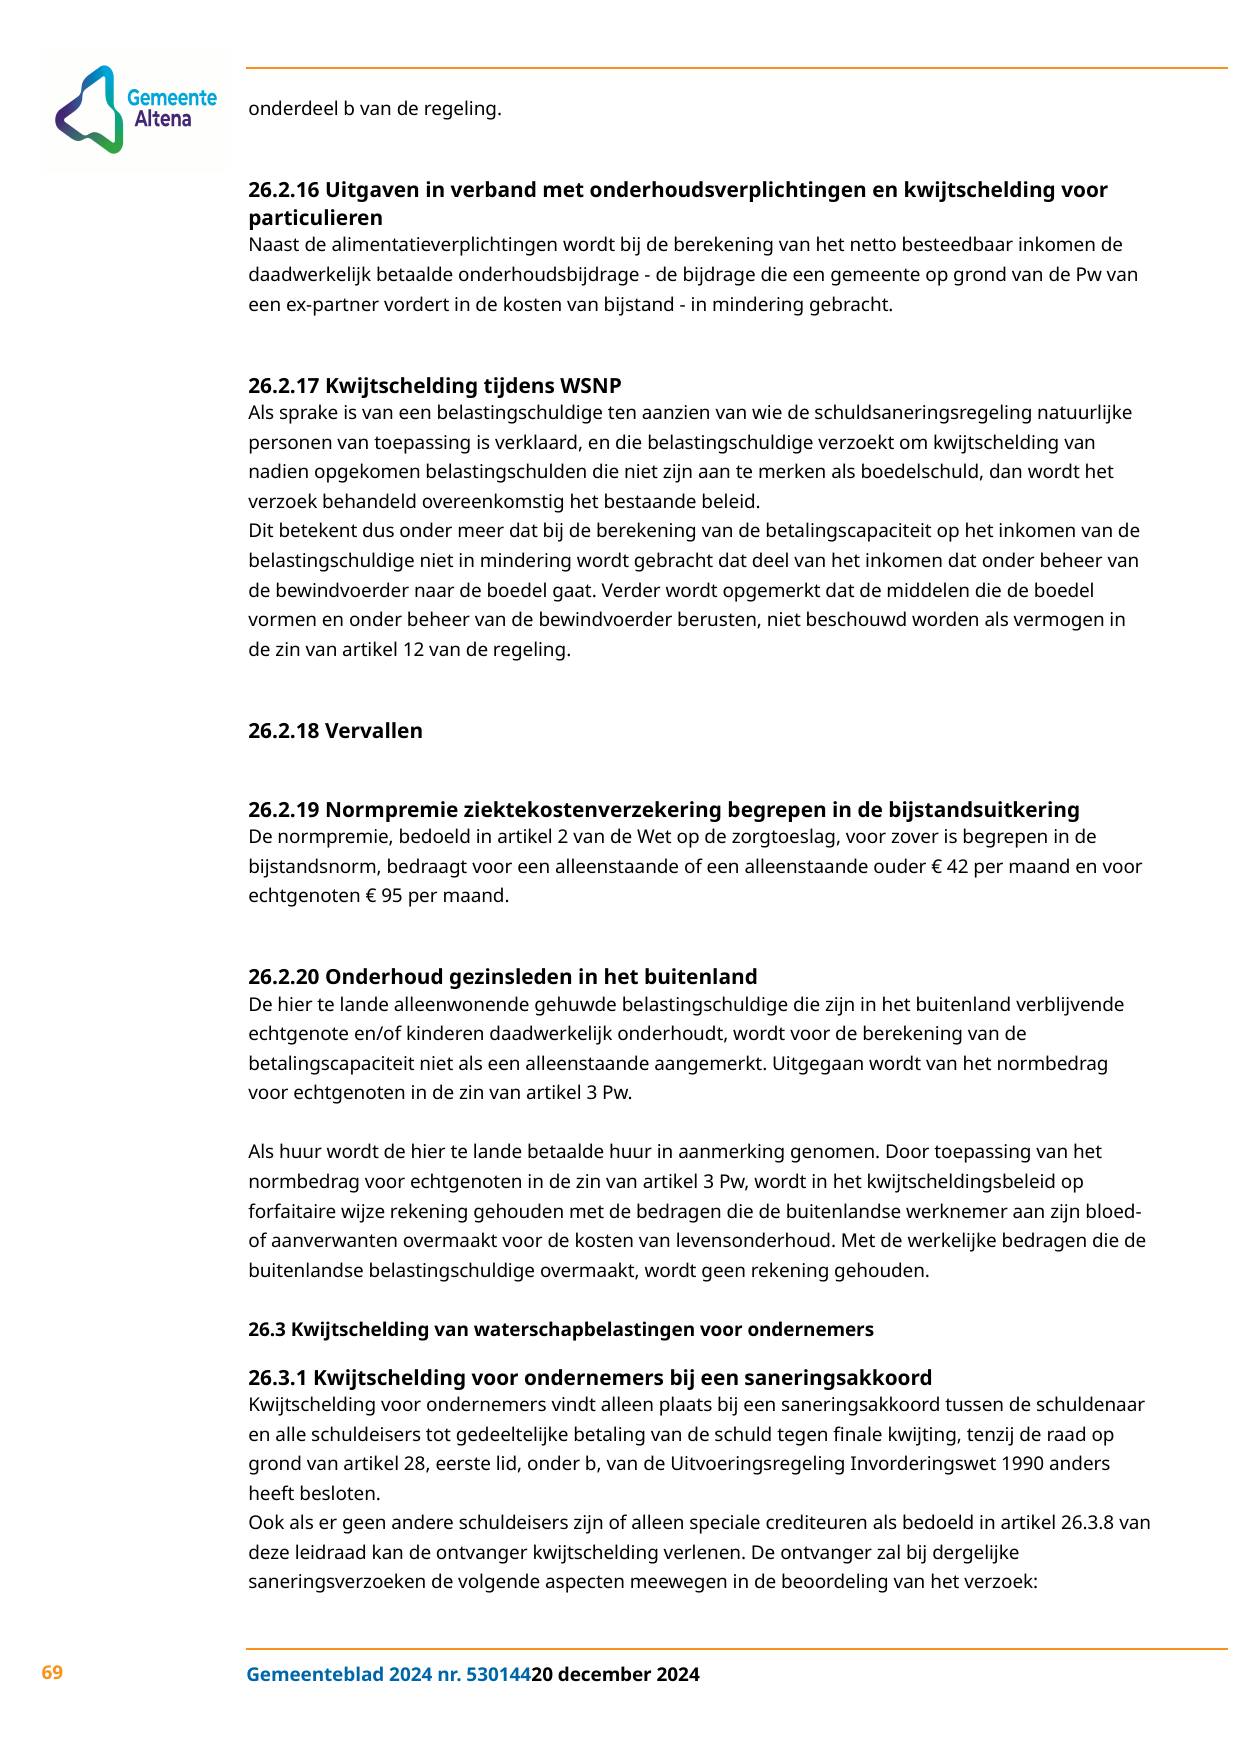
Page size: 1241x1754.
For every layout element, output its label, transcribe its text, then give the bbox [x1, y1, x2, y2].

text 26.2.16 Uitgaven in verband met onderhoudsverplichtingen en kwijtschelding voor particulieren [248, 175, 1152, 232]
text 26.3.1 Kwijtschelding voor ondernemers bij een saneringsakkoord [248, 1363, 1152, 1391]
text 26.2.19 Normpremie ziektekostenverzekering begrepen in de bijstandsuitkering [248, 795, 1152, 823]
text Kwijtschelding voor ondernemers vindt alleen plaats bij een saneringsakkoord tussen de schuldenaar en alle schuldeisers tot gedeeltelijke betaling van de schuld tegen finale kwijting, tenzij de raad op grond van artikel 28, eerste lid, onder b, van de Uitvoeringsregeling Invorderingswet 1990 anders heeft besloten. [248, 1391, 1152, 1506]
text Als huur wordt de hier te lande betaalde huur in aanmerking genomen. Door toepassing van het normbedrag voor echtgenoten in de zin van artikel 3 Pw, wordt in het kwijtscheldingsbeleid op forfaitaire wijze rekening gehouden met de bedragen die de buitenlandse werknemer aan zijn bloed- of aanverwanten overmaakt voor de kosten van levensonderhoud. Met de werkelijke bedragen die de buitenlandse belastingschuldige overmaakt, wordt geen rekening gehouden. [248, 1139, 1152, 1283]
text Naast de alimentatieverplichtingen wordt bij de berekening van het netto besteedbaar inkomen de daadwerkelijk betaalde onderhoudsbijdrage - de bijdrage die een gemeente op grond van de Pw van een ex-partner vordert in de kosten van bijstand - in mindering gebracht. [248, 232, 1152, 317]
text onderdeel b van de regeling. [248, 95, 1152, 121]
text De normpremie, bedoeld in artikel 2 van de Wet op de zorgtoeslag, voor zover is begrepen in de bijstandsnorm, bedraagt voor een alleenstaande of een alleenstaande ouder € 42 per maand en voor echtgenoten € 95 per maand. [248, 823, 1152, 908]
text 26.2.20 Onderhoud gezinsleden in het buitenland [248, 962, 1152, 991]
text 26.2.18 Vervallen [248, 716, 1152, 744]
text Dit betekent dus onder meer dat bij de berekening van de betalingscapaciteit op het inkomen van de belastingschuldige niet in mindering wordt gebracht dat deel van het inkomen dat onder beheer van de bewindvoerder naar de boedel gaat. Verder wordt opgemerkt dat de middelen die de boedel vormen en onder beheer van de bewindvoerder berusten, niet beschouwd worden als vermogen in de zin van artikel 12 van de regeling. [248, 518, 1152, 662]
text 26.2.17 Kwijtschelding tijdens WSNP [248, 371, 1152, 399]
picture [41, 47, 231, 172]
text 26.3 Kwijtschelding van waterschapbelastingen voor ondernemers [248, 1316, 1152, 1342]
text Als sprake is van een belastingschuldige ten aanzien van wie de schuldsaneringsregeling natuurlijke personen van toepassing is verklaard, en die belastingschuldige verzoekt om kwijtschelding van nadien opgekomen belastingschulden die niet zijn aan te merken als boedelschuld, dan wordt het verzoek behandeld overeenkomstig het bestaande beleid. [248, 399, 1152, 514]
text De hier te lande alleenwonende gehuwde belastingschuldige die zijn in het buitenland verblijvende echtgenote en/of kinderen daadwerkelijk onderhoudt, wordt voor de berekening van de betalingscapaciteit niet als een alleenstaande aangemerkt. Uitgegaan wordt van het normbedrag voor echtgenoten in de zin van artikel 3 Pw. [248, 991, 1152, 1105]
text Ook als er geen andere schuldeisers zijn of alleen speciale crediteuren als bedoeld in artikel 26.3.8 van deze leidraad kan de ontvanger kwijtschelding verlenen. De ontvanger zal bij dergelijke saneringsverzoeken de volgende aspecten meewegen in de beoordeling van het verzoek: [248, 1509, 1152, 1594]
